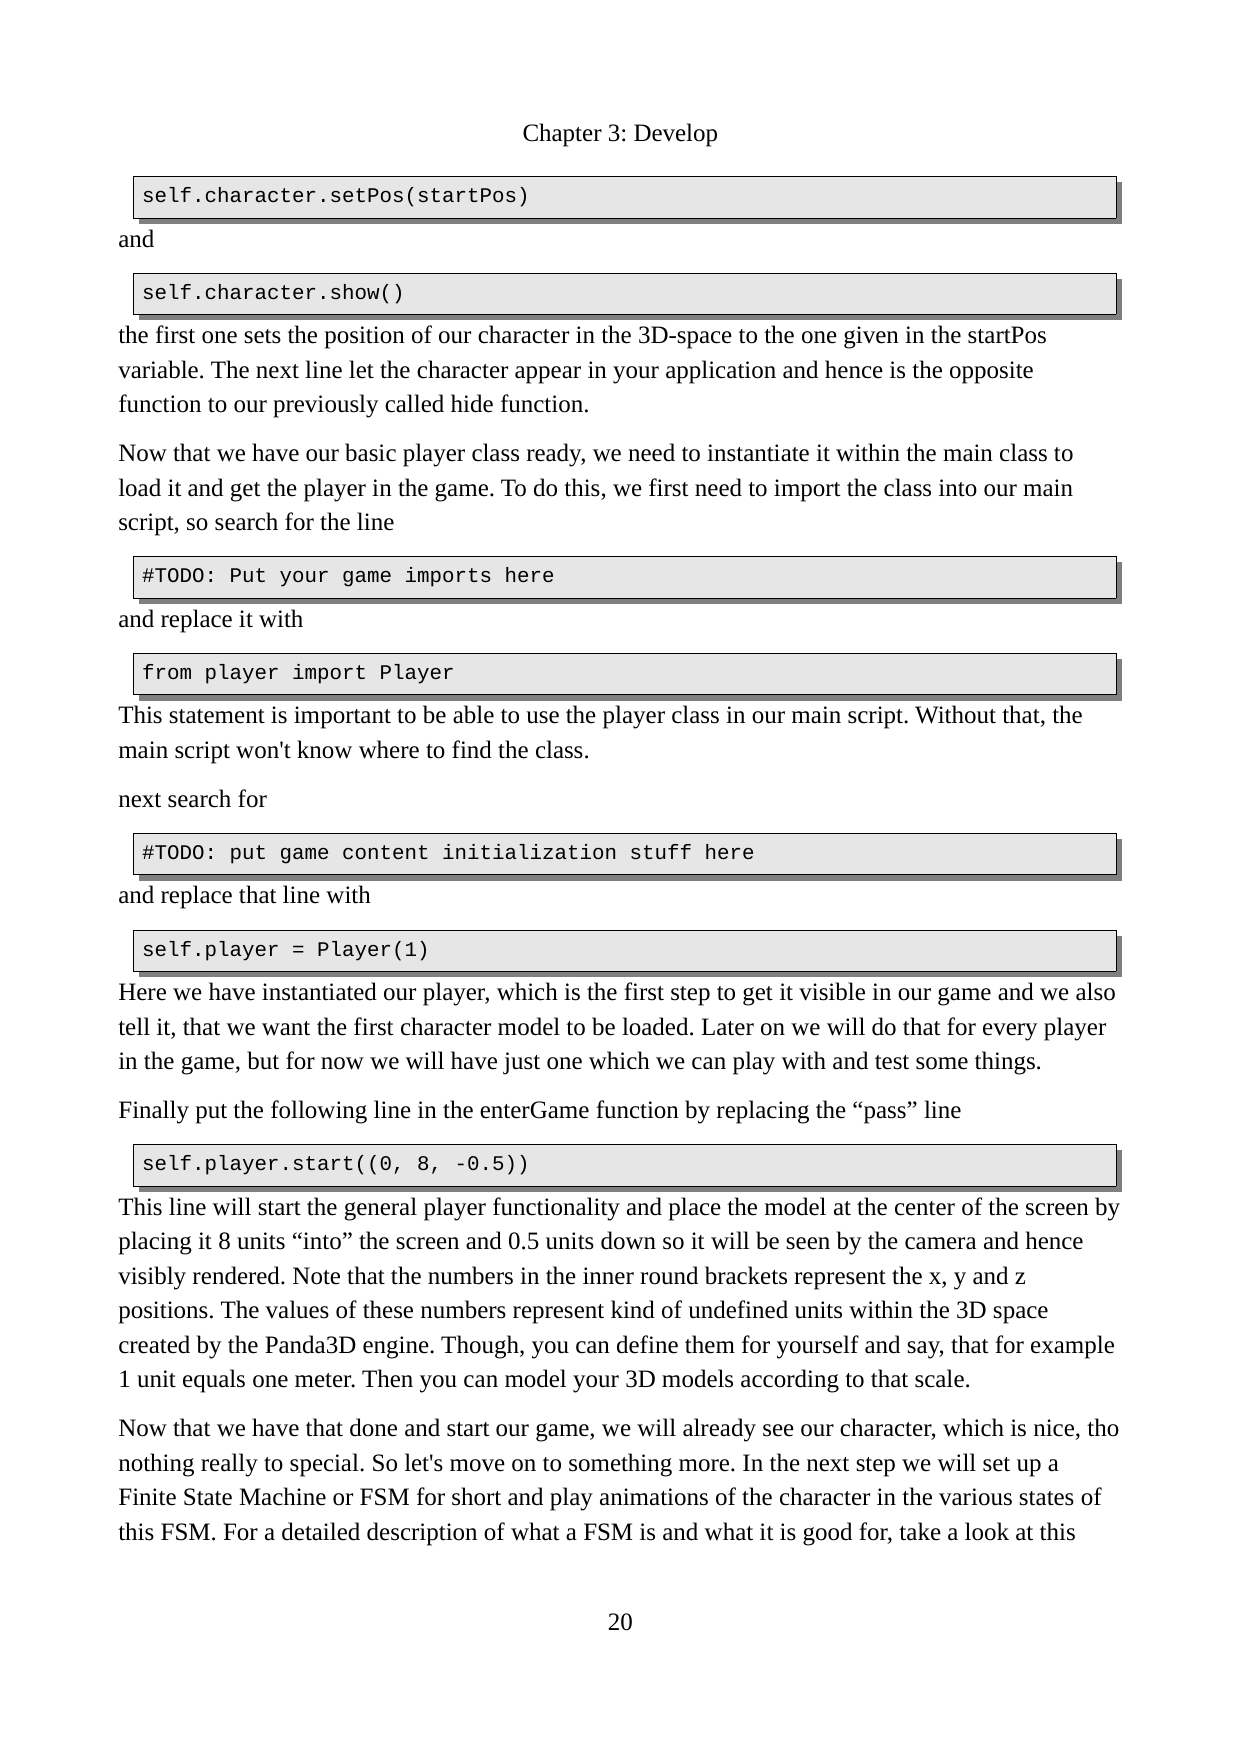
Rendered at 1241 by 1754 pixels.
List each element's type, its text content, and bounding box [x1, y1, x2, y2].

text self.character.show() [134, 274, 1116, 314]
text This line will start the general player functionality and place the model at the center of the screen by placing it 8 units “into” the screen and 0.5 units down so it will be seen by the camera and hence visibly rendered. Note that the numbers in the inner round brackets represent the x, y and z positions. The values of these numbers represent kind of undefined units within the 3D space created by the Panda3D engine. Though, you can define them for yourself and say, that for example 1 unit equals one meter. Then you can model your 3D models according to that scale. [118, 1192, 1122, 1393]
text #TODO: put game content initialization stuff here [134, 834, 1116, 874]
text from player import Player [134, 654, 1116, 694]
text This statement is important to be able to use the player class in our main script. Without that, the main script won't know where to find the class. [118, 701, 1122, 764]
text next search for [118, 784, 1122, 813]
text self.character.setPos(startPos) [134, 177, 1116, 218]
text and replace it with [118, 604, 1122, 633]
text Finally put the following line in the enterGame function by replacing the “pass” line [118, 1095, 1122, 1124]
text self.player.start((0, 8, -0.5)) [134, 1145, 1116, 1186]
text Here we have instantiated our player, which is the first step to get it visible in our game and we also tell it, that we want the first character model to be loaded. Later on we will do that for every player in the game, but for now we will have just one which we can play with and test some things. [118, 977, 1122, 1075]
text Now that we have our basic player class ready, we need to instantiate it within the main class to load it and get the player in the game. To do this, we first need to import the class into our main script, so search for the line [118, 438, 1122, 536]
text Now that we have that done and start our game, we will already see our character, which is nice, tho nothing really to special. So let's move on to something more. In the next step we will set up a Finite State Machine or FSM for short and play animations of the character in the various states of this FSM. For a detailed description of what a FSM is and what it is good for, take a look at this [118, 1413, 1122, 1545]
text and replace that line with [118, 881, 1122, 909]
text self.player = Player(1) [134, 931, 1116, 971]
text and [118, 224, 1122, 253]
text the first one sets the position of our character in the 3D-space to the one given in the startPos variable. The next line let the character appear in your application and hence is the opposite function to our previously called hide function. [118, 320, 1122, 418]
text #TODO: Put your game imports here [134, 557, 1116, 598]
